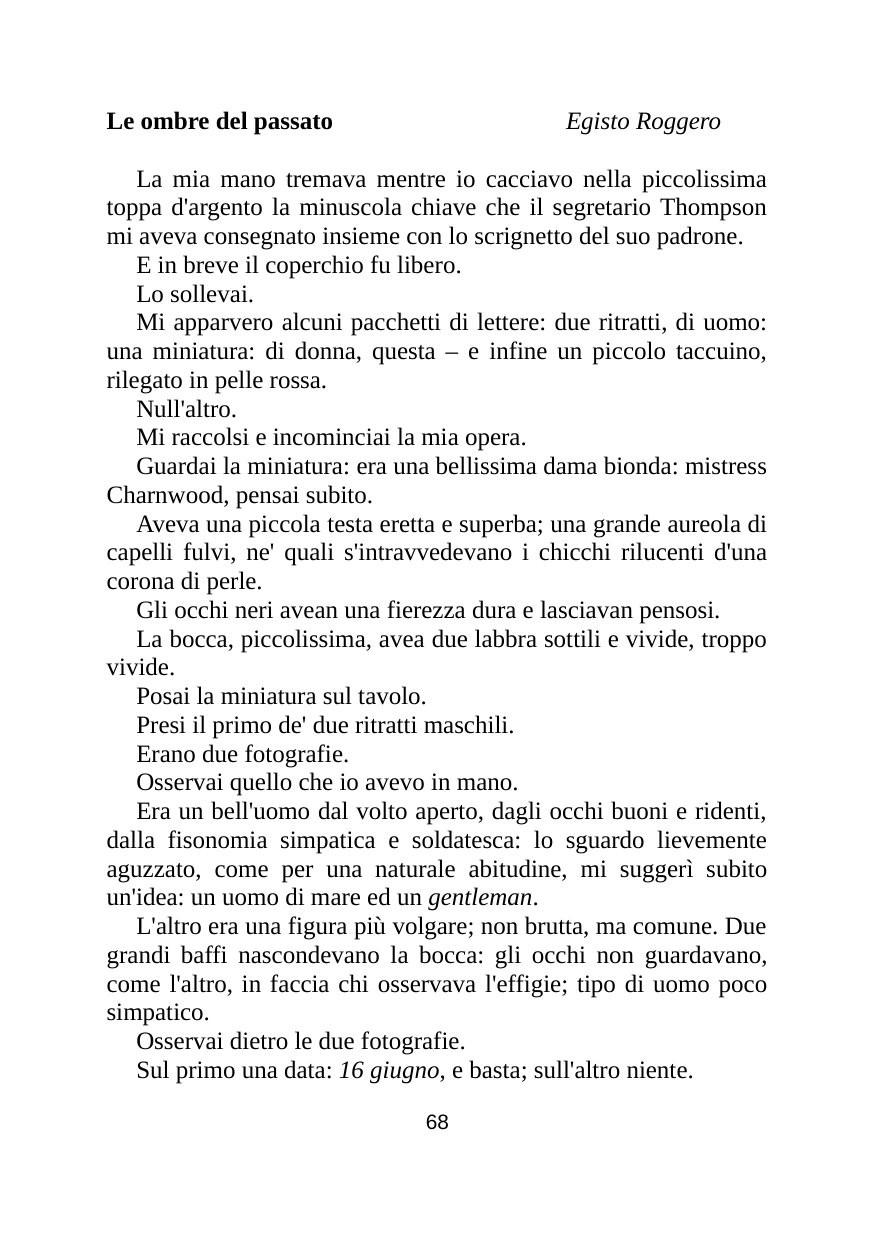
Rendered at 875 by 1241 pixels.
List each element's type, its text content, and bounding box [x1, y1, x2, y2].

text Osservai quello che io avevo in mano. [106, 767, 768, 796]
text Guardai la miniatura: era una bellissima dama bionda: mistress Charnwood, pensai subito. [106, 451, 768, 509]
text La bocca, piccolissima, avea due labbra sottili e vivide, troppo vivide. [106, 624, 768, 681]
text Presi il primo de' due ritratti maschili. [106, 710, 768, 739]
text Gli occhi neri avean una fierezza dura e lasciavan pensosi. [106, 595, 768, 624]
text Lo sollevai. [106, 279, 768, 307]
text Null'altro. [106, 394, 768, 422]
text E in breve il coperchio fu libero. [106, 250, 768, 279]
text Era un bell'uomo dal volto aperto, dagli occhi buoni e ridenti, dalla fisonomia simpatica e soldatesca: lo sguardo lievemente aguzzato, come per una naturale abitudine, mi suggerì subito un'idea: un uomo di mare ed un gentleman. [106, 796, 768, 911]
text L'altro era una figura più volgare; non brutta, ma comune. Due grandi baffi nascondevano la bocca: gli occhi non guardavano, come l'altro, in faccia chi osservava l'effigie; tipo di uomo poco simpatico. [106, 911, 768, 1026]
text Osservai dietro le due fotografie. [106, 1026, 768, 1055]
text Posai la miniatura sul tavolo. [106, 681, 768, 710]
text Mi raccolsi e incominciai la mia opera. [106, 422, 768, 451]
text Mi apparvero alcuni pacchetti di lettere: due ritratti, di uomo: una miniatura: di donna, questa – e infine un piccolo taccuino, rilegato in pelle rossa. [106, 307, 768, 394]
text La mia mano tremava mentre io cacciavo nella piccolissima toppa d'argento la minuscola chiave che il segretario Thompson mi aveva consegnato insieme con lo scrignetto del suo padrone. [106, 164, 768, 250]
text Sul primo una data: 16 giugno, e basta; sull'altro niente. [106, 1055, 768, 1084]
text Aveva una piccola testa eretta e superba; una grande aureola di capelli fulvi, ne' quali s'intravvedevano i chicchi rilucenti d'una corona di perle. [106, 509, 768, 595]
text Erano due fotografie. [106, 739, 768, 767]
